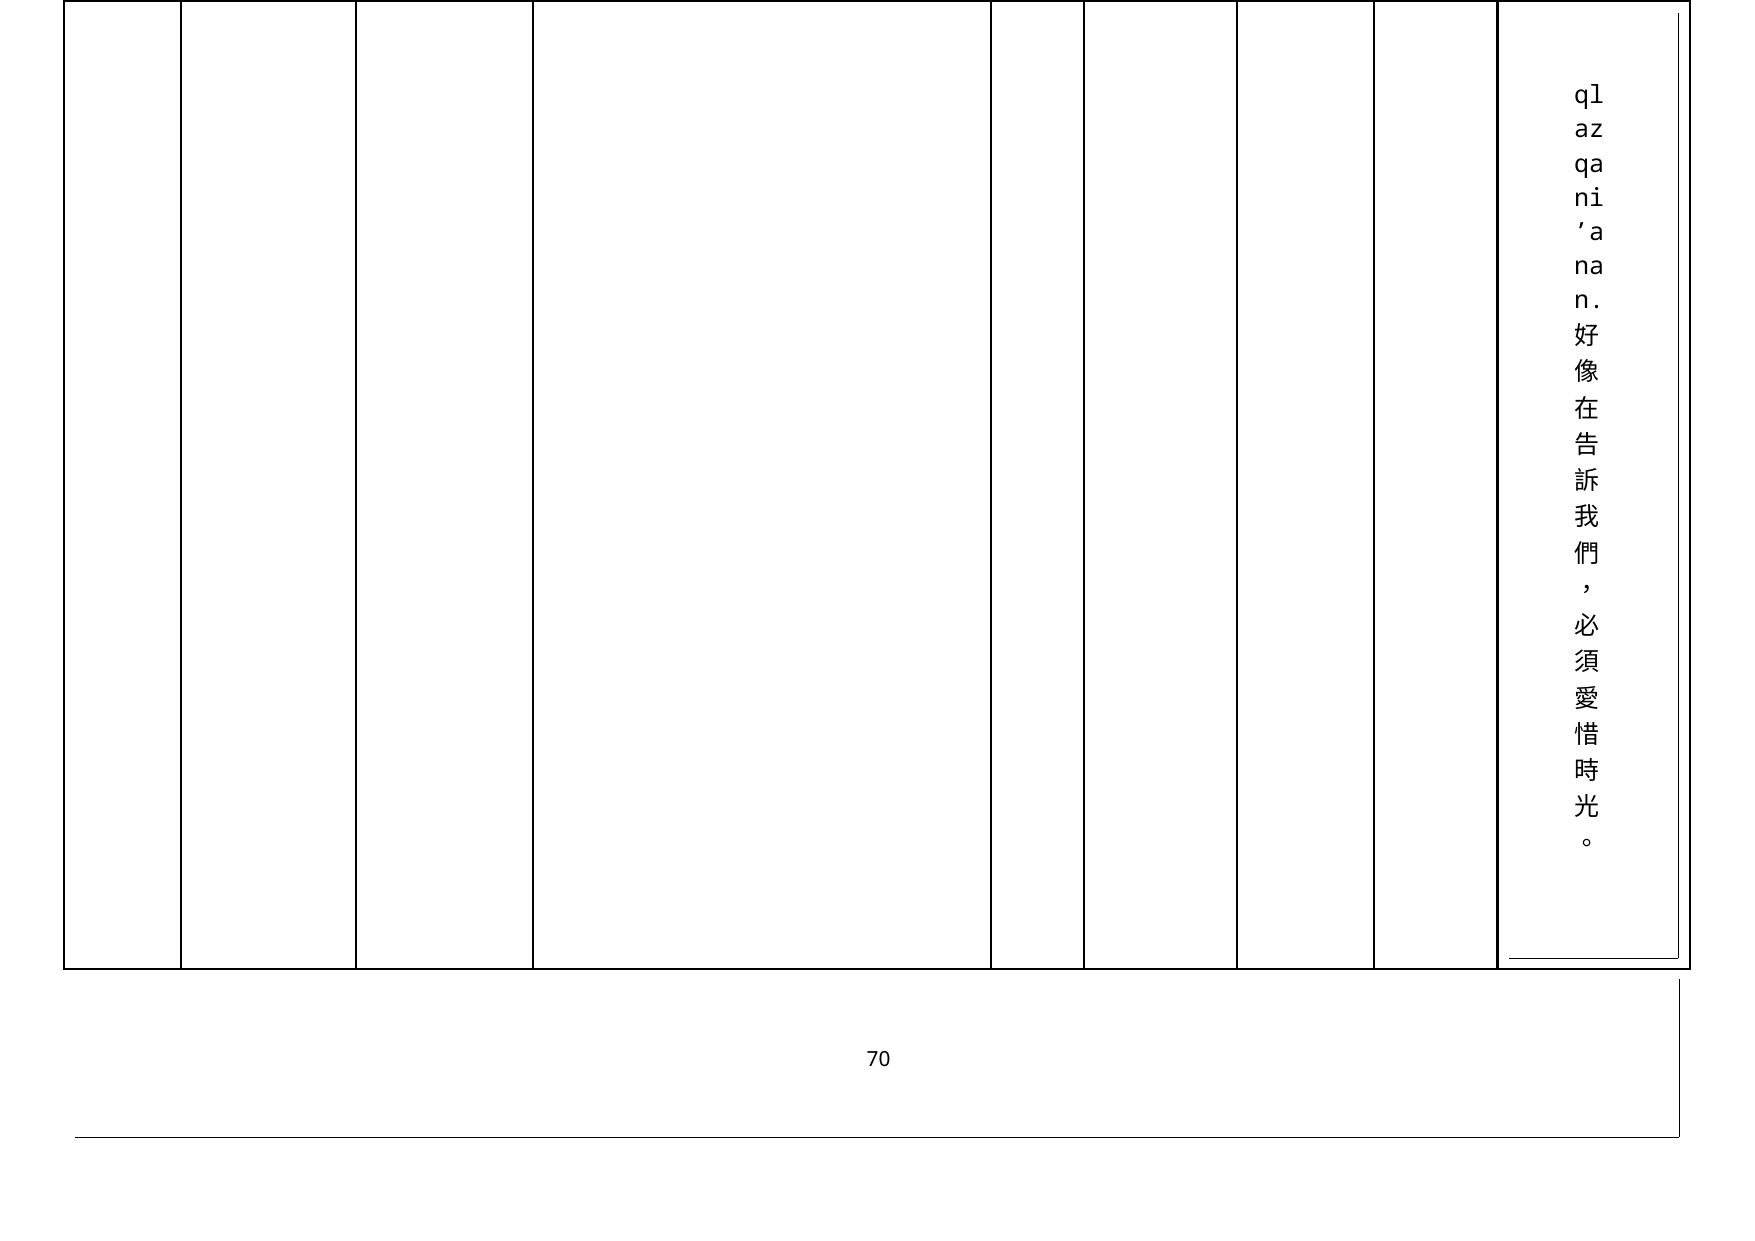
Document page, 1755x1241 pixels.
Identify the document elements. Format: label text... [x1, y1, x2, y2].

table_header [65, 2, 180, 968]
table_header [534, 2, 990, 968]
table_header [1375, 2, 1496, 968]
table_header [357, 2, 532, 968]
table_header [1085, 2, 1236, 968]
table_header [1238, 2, 1373, 968]
table_header qlaz qani’anan. 好像在告訴我們，必須愛惜時光。 [1499, 2, 1689, 968]
table_header [992, 2, 1083, 968]
table_header [182, 2, 355, 968]
